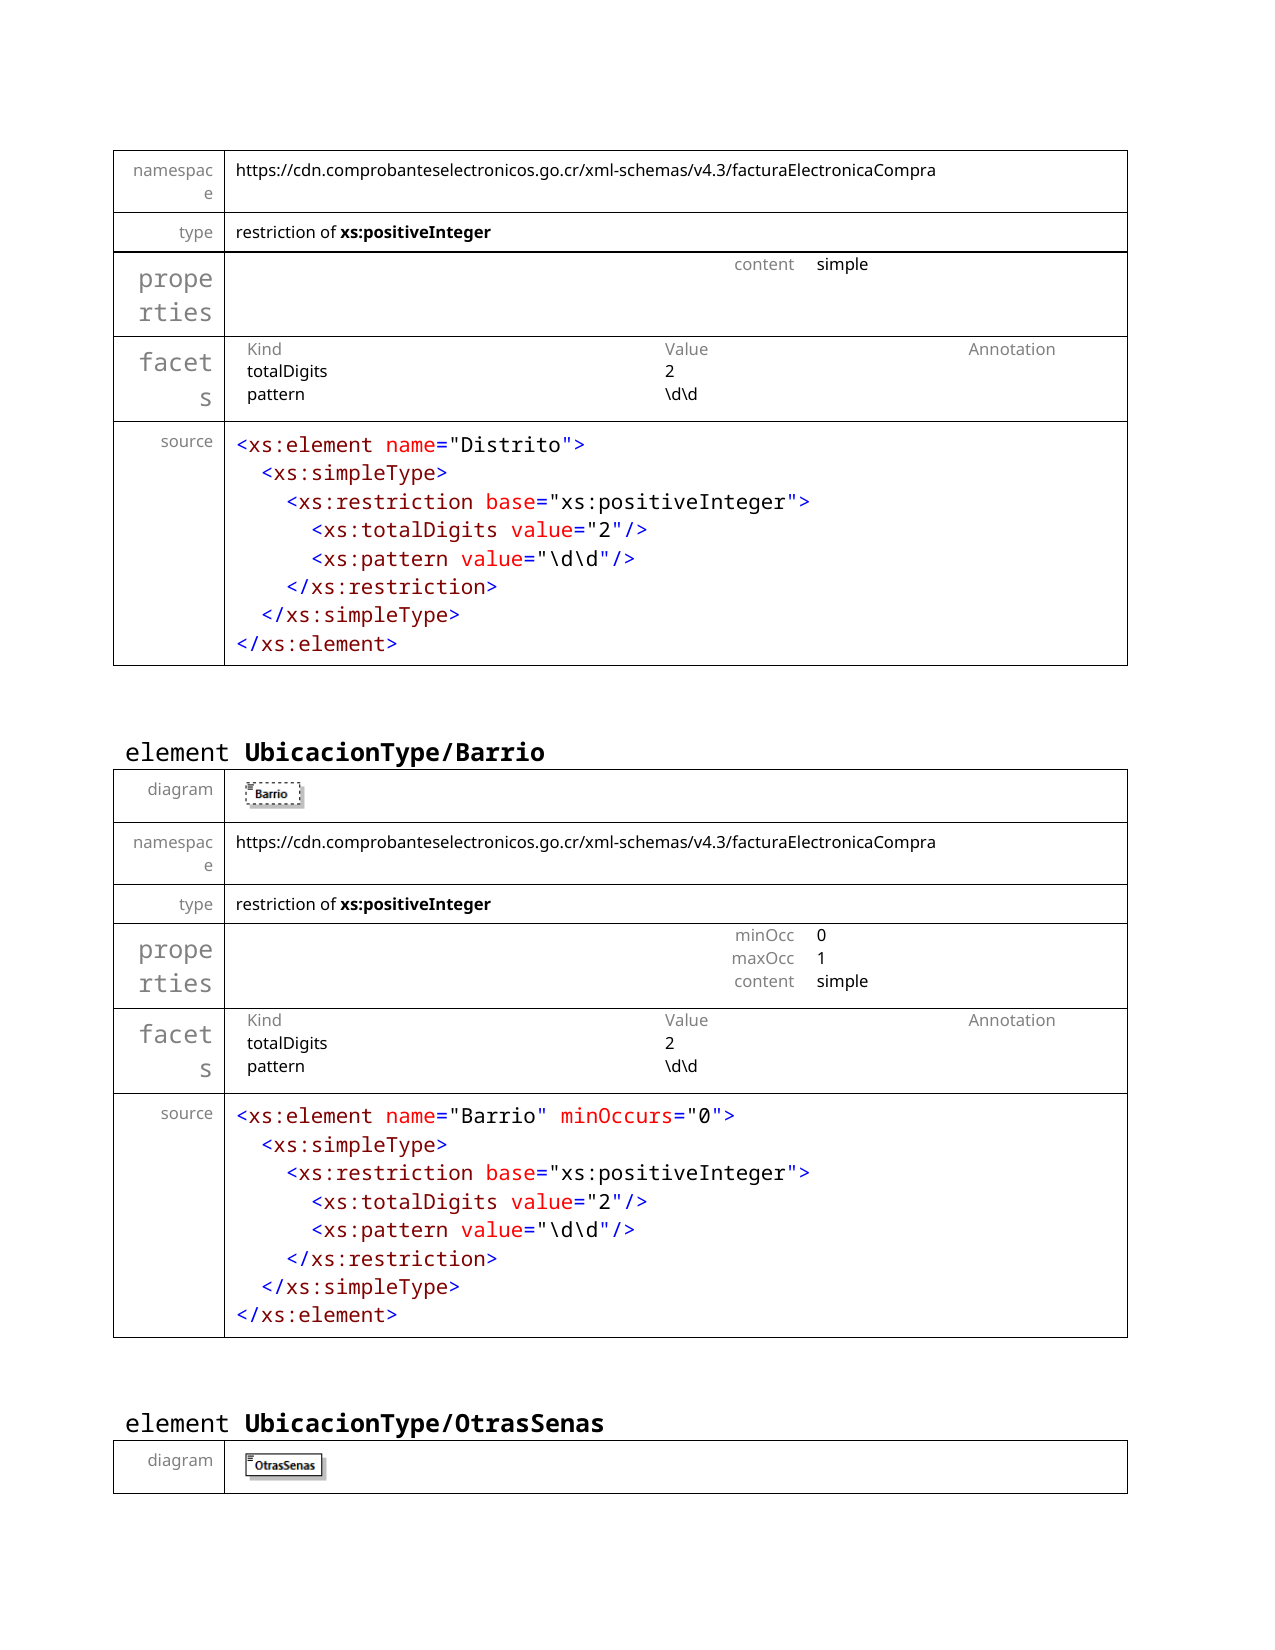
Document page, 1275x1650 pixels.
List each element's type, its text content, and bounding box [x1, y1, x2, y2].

table_header [225, 770, 1127, 822]
table_cell namespace [114, 151, 224, 212]
table_cell pattern [236, 383, 654, 405]
table_cell [225, 337, 1127, 421]
table_cell type [114, 885, 224, 923]
table_cell https://cdn.comprobanteselectronicos.go.cr/xml-schemas/v4.3/facturaElectronicaCompra [225, 151, 1127, 212]
table_cell 1 [805, 947, 1127, 969]
text element UbicacionType/Barrio [125, 734, 1150, 768]
table_header Kind [236, 1009, 654, 1032]
table_cell 2 [654, 1032, 957, 1054]
table_cell maxOcc [236, 947, 805, 969]
table_cell restriction of xs:positiveInteger [225, 885, 1127, 923]
table_cell source [114, 422, 224, 665]
table_cell content [236, 970, 805, 992]
table_cell \d\d [654, 1054, 957, 1077]
table_cell \d\d [654, 383, 957, 405]
picture [235, 1448, 337, 1486]
table_header Annotation [957, 337, 1127, 360]
table_cell facets [114, 337, 224, 421]
table_cell [225, 253, 1127, 336]
table_cell [957, 1054, 1127, 1077]
table_cell pattern [236, 1054, 654, 1077]
table_header Value [654, 1009, 957, 1032]
table_cell totalDigits [236, 360, 654, 383]
picture [235, 777, 315, 814]
table_cell totalDigits [236, 1032, 654, 1054]
table_cell [957, 1032, 1127, 1054]
table_cell [957, 383, 1127, 405]
table_cell [957, 360, 1127, 383]
table_cell <xs:element name="Barrio" minOccurs="0"> <xs:simpleType> <xs:restriction base="xs:positiveInteger"> <xs:totalDigits value="2"/> <xs:pattern value="\d\d"/> </xs:restriction> </xs:simpleType> </xs:element> [225, 1094, 1127, 1337]
table_cell source [114, 1094, 224, 1337]
table_cell simple [805, 970, 1127, 992]
text element UbicacionType/OtrasSenas [125, 1406, 1150, 1440]
table_header Annotation [957, 1009, 1127, 1032]
table_header Value [654, 337, 957, 360]
table_cell facets [114, 1009, 224, 1093]
table_cell namespace [114, 823, 224, 884]
table_cell properties [114, 924, 224, 1008]
table_cell [225, 1009, 1127, 1093]
table_cell restriction of xs:positiveInteger [225, 213, 1127, 251]
table_header content [236, 253, 805, 275]
table_cell properties [114, 253, 224, 336]
table_header diagram [114, 1441, 224, 1493]
table_cell <xs:element name="Distrito"> <xs:simpleType> <xs:restriction base="xs:positiveInteger"> <xs:totalDigits value="2"/> <xs:pattern value="\d\d"/> </xs:restriction> </xs:simpleType> </xs:element> [225, 422, 1127, 665]
table_cell [225, 924, 1127, 1008]
table_header minOcc [236, 924, 805, 947]
table_header [225, 1441, 1127, 1493]
table_header 0 [805, 924, 1127, 947]
table_header Kind [236, 337, 654, 360]
table_header simple [805, 253, 1127, 275]
table_cell https://cdn.comprobanteselectronicos.go.cr/xml-schemas/v4.3/facturaElectronicaCompra [225, 823, 1127, 884]
table_header diagram [114, 770, 224, 822]
table_cell 2 [654, 360, 957, 383]
table_cell type [114, 213, 224, 251]
